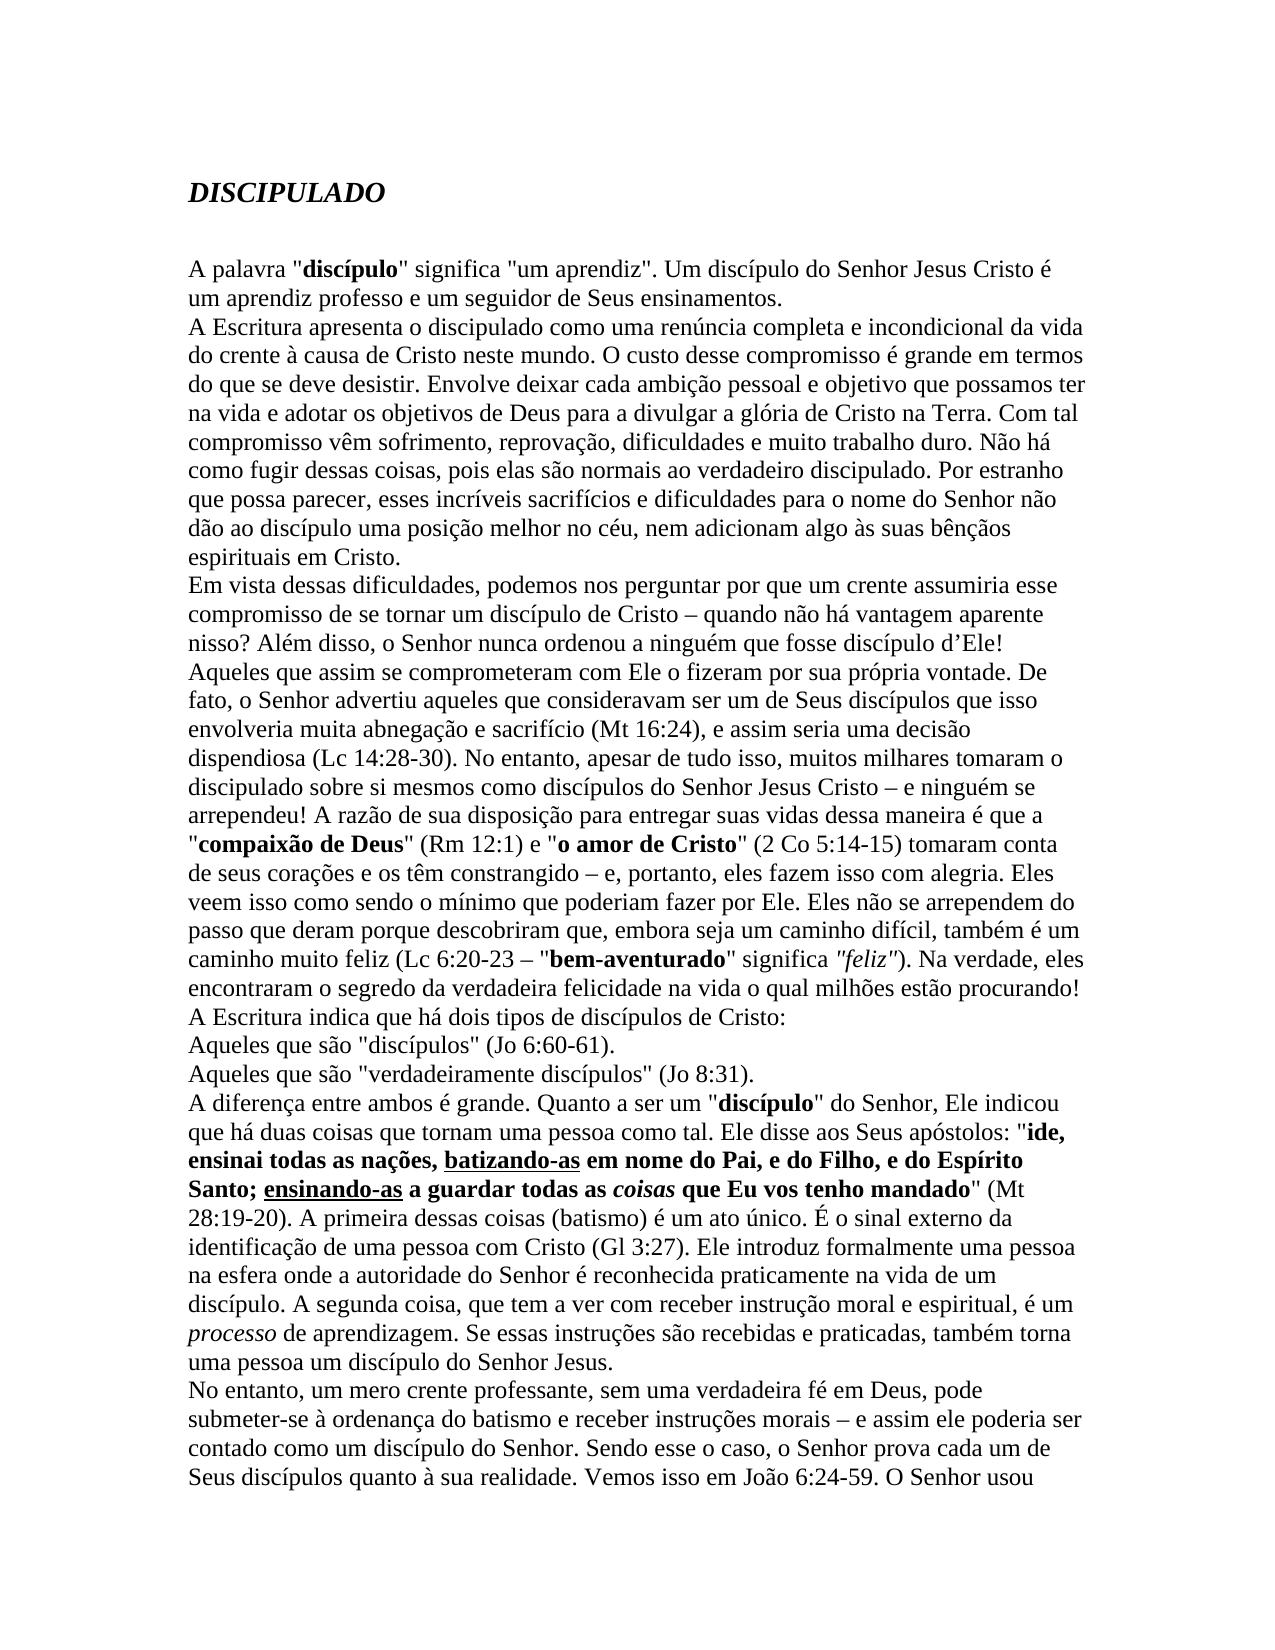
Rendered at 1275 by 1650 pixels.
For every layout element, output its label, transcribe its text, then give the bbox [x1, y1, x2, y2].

text No entanto, um mero crente professante, sem uma verdadeira fé em Deus, pode submeter-se à ordenança do batismo e receber instruções morais – e assim ele poderia ser contado como um discípulo do Senhor. Sendo esse o caso, o Senhor prova cada um de Seus discípulos quanto à sua realidade. Vemos isso em João 6:24-59. O Senhor usou [188, 1376, 1087, 1491]
text A palavra "discípulo" significa "um aprendiz". Um discípulo do Senhor Jesus Cristo é um aprendiz professo e um seguidor de Seus ensinamentos. [188, 254, 1087, 312]
text Em vista dessas dificuldades, podemos nos perguntar por que um crente assumiria esse compromisso de se tornar um discípulo de Cristo – quando não há vantagem aparente nisso? Além disso, o Senhor nunca ordenou a ninguém que fosse discípulo d’Ele! Aqueles que assim se comprometeram com Ele o fizeram por sua própria vontade. De fato, o Senhor advertiu aqueles que consideravam ser um de Seus discípulos que isso envolveria muita abnegação e sacrifício (Mt 16:24), e assim seria uma decisão dispendiosa (Lc 14:28-30). No entanto, apesar de tudo isso, muitos milhares tomaram o discipulado sobre si mesmos como discípulos do Senhor Jesus Cristo – e ninguém se arrependeu! A razão de sua disposição para entregar suas vidas dessa maneira é que a "compaixão de Deus" (Rm 12:1) e "o amor de Cristo" (2 Co 5:14-15) tomaram conta de seus corações e os têm constrangido – e, portanto, eles fazem isso com alegria. Eles veem isso como sendo o mínimo que poderiam fazer por Ele. Eles não se arrependem do passo que deram porque descobriram que, embora seja um caminho difícil, também é um caminho muito feliz (Lc 6:20-23 – "bem-aventurado" significa "feliz"). Na verdade, eles encontraram o segredo da verdadeira felicidade na vida o qual milhões estão procurando! [188, 571, 1087, 1002]
text A diferença entre ambos é grande. Quanto a ser um "discípulo" do Senhor, Ele indicou que há duas coisas que tornam uma pessoa como tal. Ele disse aos Seus apóstolos: "ide, ensinai todas as nações, batizando-as em nome do Pai, e do Filho, e do Espírito Santo; ensinando-as a guardar todas as coisas que Eu vos tenho mandado" (Mt 28:19-20). A primeira dessas coisas (batismo) é um ato único. É o sinal externo da identificação de uma pessoa com Cristo (Gl 3:27). Ele introduz formalmente uma pessoa na esfera onde a autoridade do Senhor é reconhecida praticamente na vida de um discípulo. A segunda coisa, que tem a ver com receber instrução moral e espiritual, é um processo de aprendizagem. Se essas instruções são recebidas e praticadas, também torna uma pessoa um discípulo do Senhor Jesus. [188, 1088, 1087, 1376]
text Aqueles que são "verdadeiramente discípulos" (Jo 8:31). [188, 1059, 1087, 1088]
text Aqueles que são "discípulos" (Jo 6:60-61). [188, 1031, 1087, 1059]
text A Escritura apresenta o discipulado como uma renúncia completa e incondicional da vida do crente à causa de Cristo neste mundo. O custo desse compromisso é grande em termos do que se deve desistir. Envolve deixar cada ambição pessoal e objetivo que possamos ter na vida e adotar os objetivos de Deus para a divulgar a glória de Cristo na Terra. Com tal compromisso vêm sofrimento, reprovação, dificuldades e muito trabalho duro. Não há como fugir dessas coisas, pois elas são normais ao verdadeiro discipulado. Por estranho que possa parecer, esses incríveis sacrifícios e dificuldades para o nome do Senhor não dão ao discípulo uma posição melhor no céu, nem adicionam algo às suas bênçãos espirituais em Cristo. [188, 312, 1087, 571]
text A Escritura indica que há dois tipos de discípulos de Cristo: [188, 1002, 1087, 1031]
subtitle DISCIPULADO [188, 175, 1087, 208]
